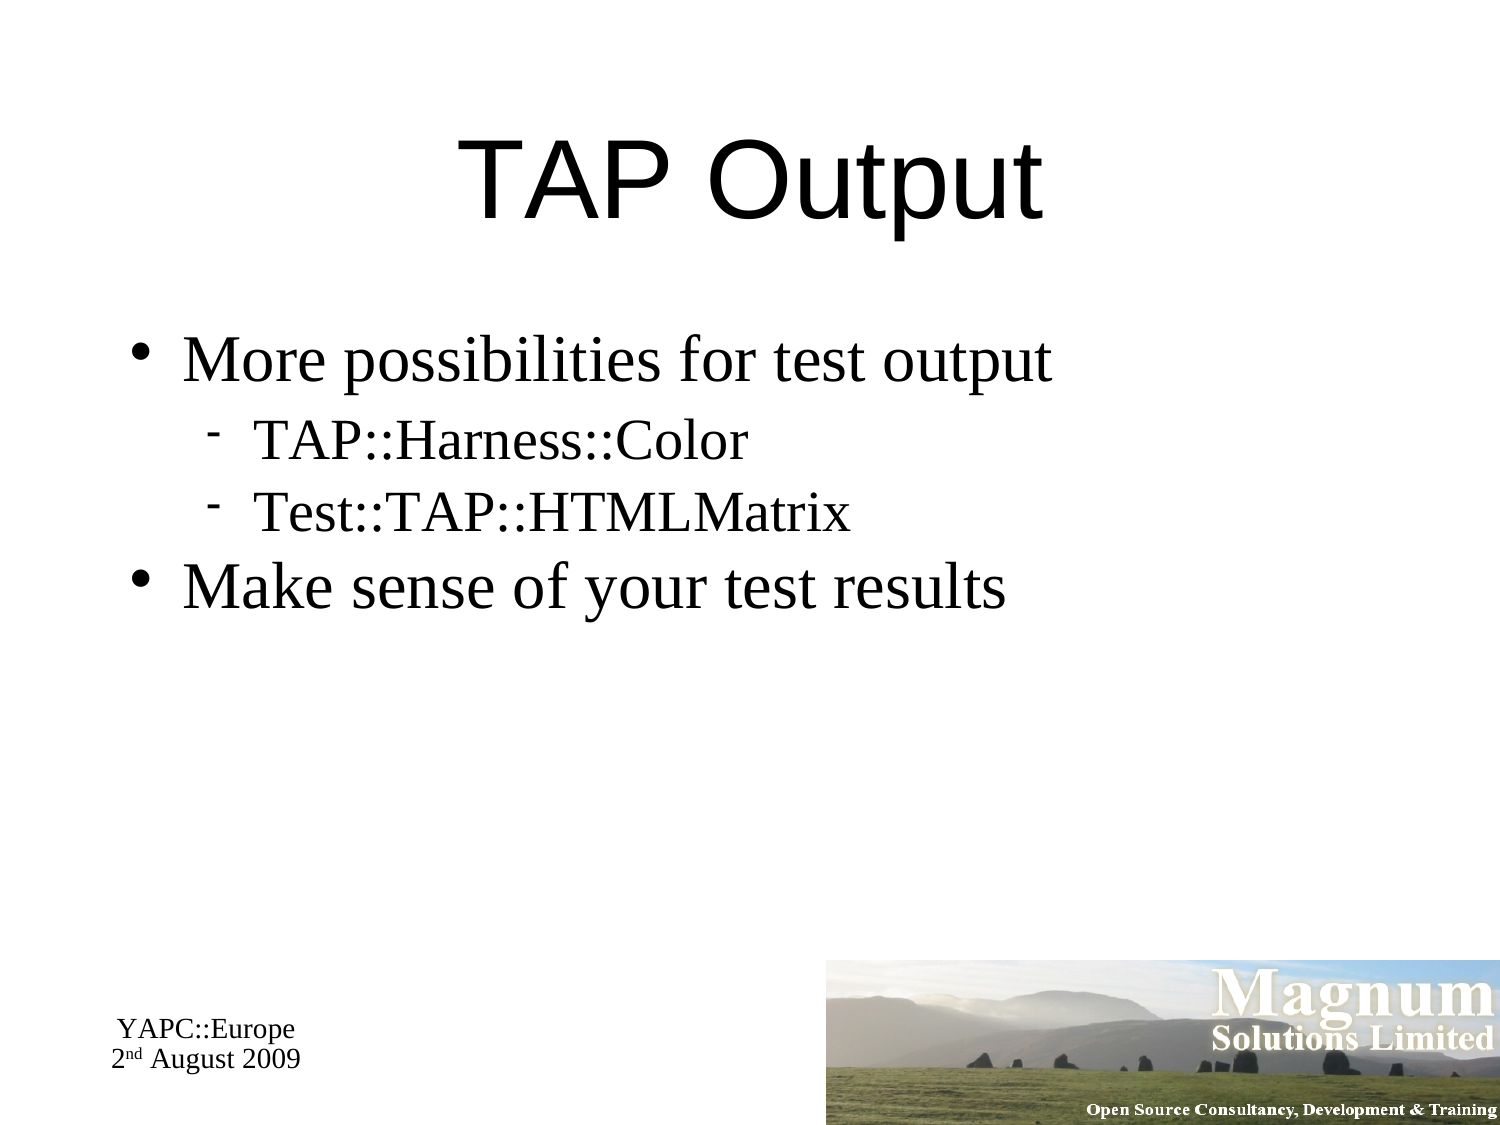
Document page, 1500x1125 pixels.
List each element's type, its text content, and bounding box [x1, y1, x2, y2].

list More possibilities for test output TAP::Harness::Color Test::TAP::HTMLMatrix Make sense of your test results [112, 337, 1388, 639]
title TAP Output [112, 62, 1388, 250]
picture [826, 960, 1500, 1125]
